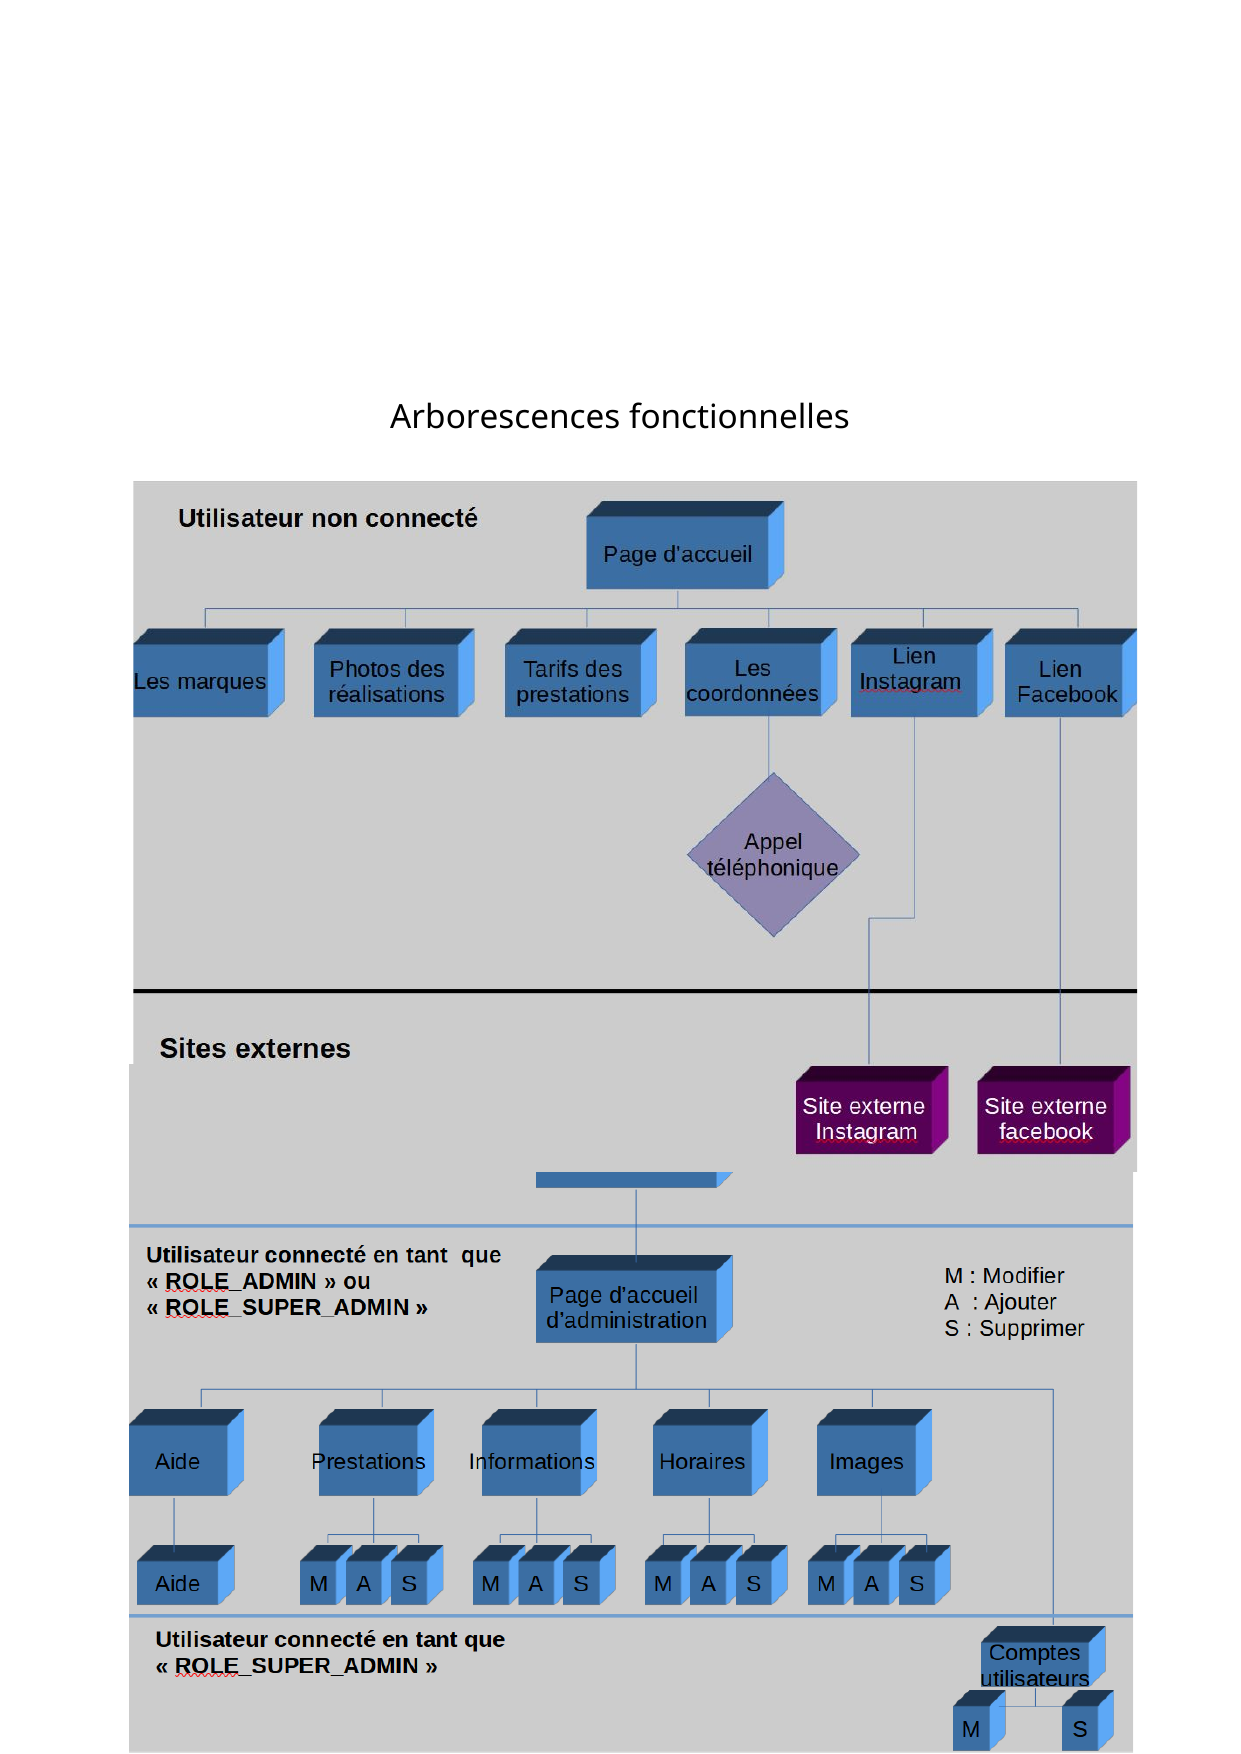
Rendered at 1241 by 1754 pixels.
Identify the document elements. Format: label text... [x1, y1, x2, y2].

text Arborescences fonctionnelles [118, 393, 1122, 438]
picture [129, 481, 1138, 1754]
